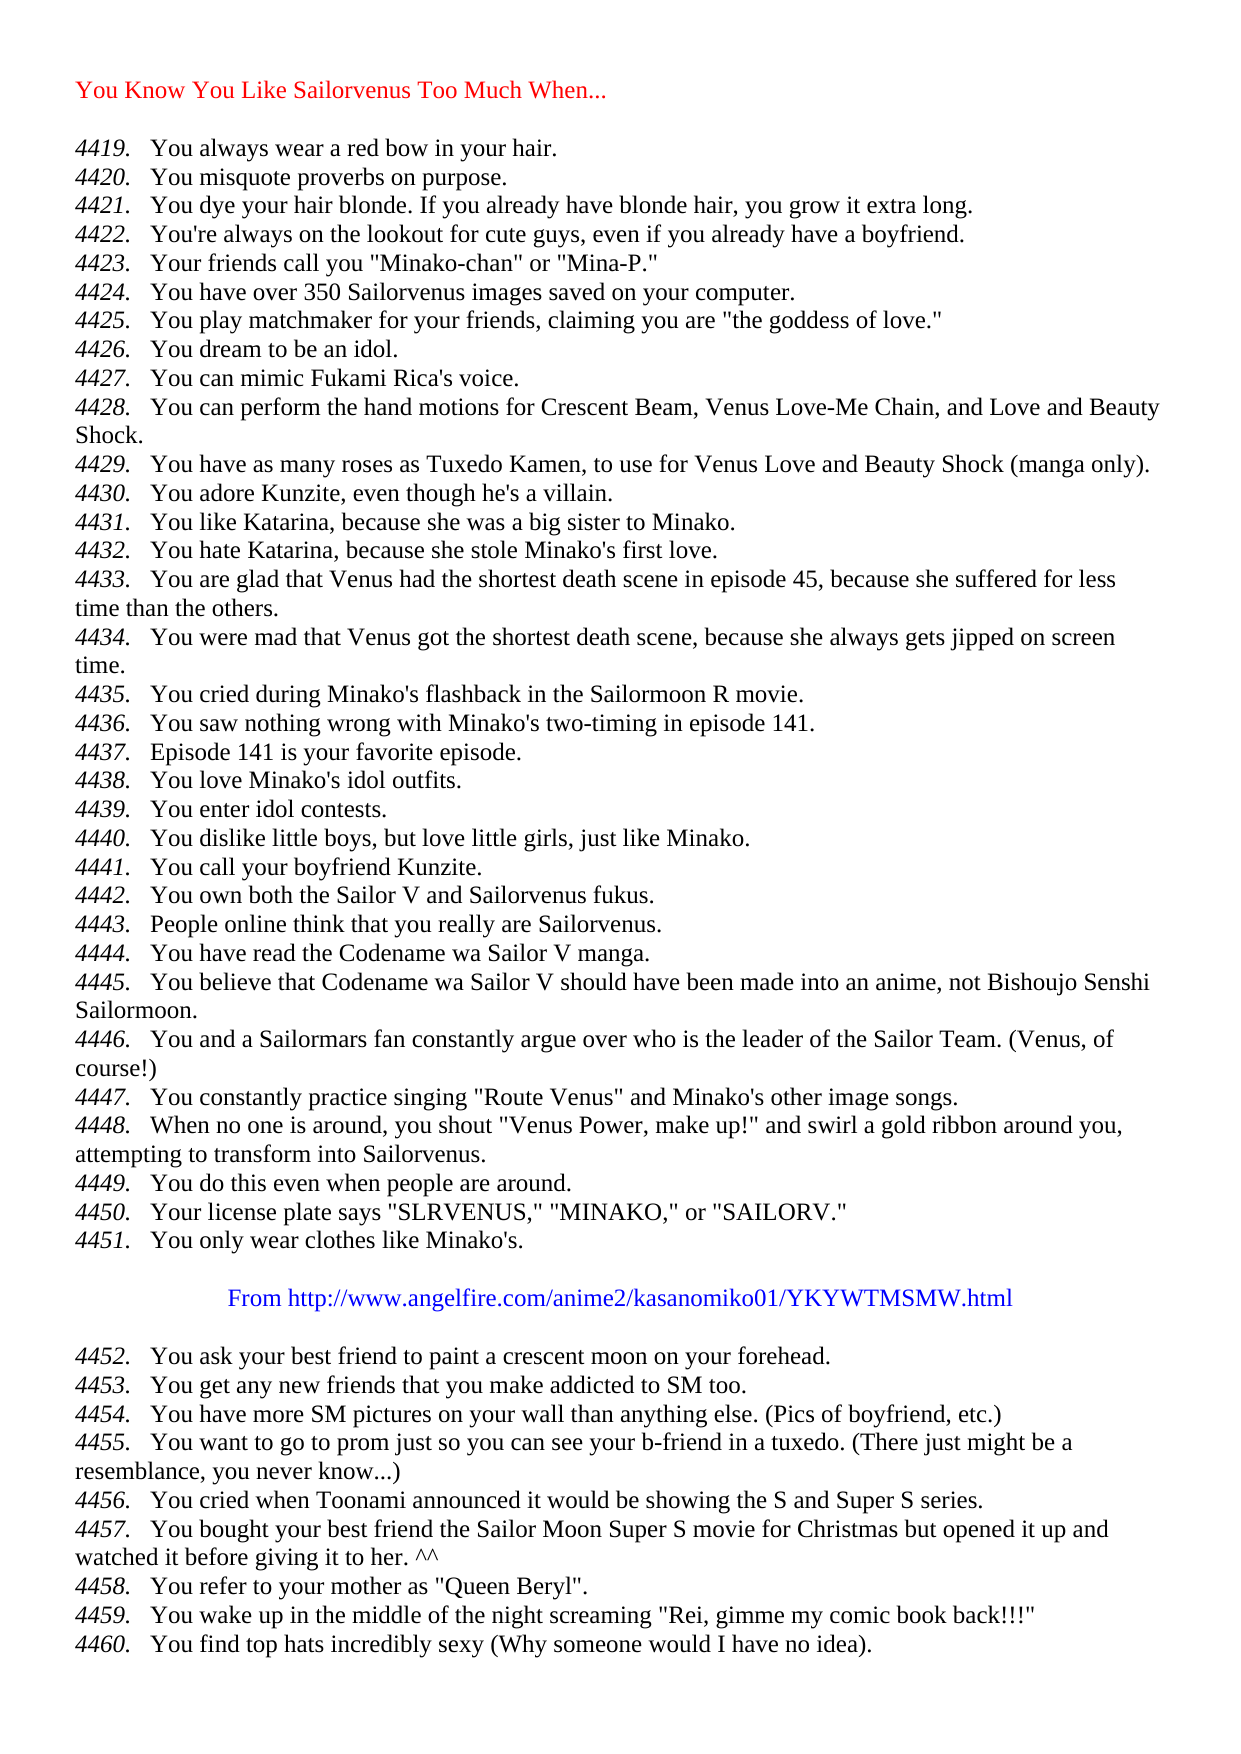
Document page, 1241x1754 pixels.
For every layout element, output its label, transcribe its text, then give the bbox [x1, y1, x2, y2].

list When no one is around, you shout "Venus Power, make up!" and swirl a gold ribbon around you, attempting to transform into Sailorvenus. [75, 1110, 1165, 1168]
list You have read the Codename wa Sailor V manga. [75, 938, 1165, 967]
list You adore Kunzite, even though he's a villain. [75, 478, 1165, 507]
list You cried when Toonami announced it would be showing the S and Super S series. [75, 1485, 1165, 1514]
list You dream to be an idol. [75, 334, 1165, 363]
list You misquote proverbs on purpose. [75, 162, 1165, 190]
list Your license plate says "SLRVENUS," "MINAKO," or "SAILORV." [75, 1197, 1165, 1225]
list You ask your best friend to paint a crescent moon on your forehead. [75, 1341, 1165, 1370]
list You get any new friends that you make addicted to SM too. [75, 1370, 1165, 1399]
text You Know You Like Sailorvenus Too Much When... [75, 75, 1165, 104]
list You love Minako's idol outfits. [75, 765, 1165, 794]
list You want to go to prom just so you can see your b-friend in a tuxedo. (There just might be a resemblance, you never know...) [75, 1427, 1165, 1485]
list You do this even when people are around. [75, 1168, 1165, 1197]
list You own both the Sailor V and Sailorvenus fukus. [75, 880, 1165, 909]
list You were mad that Venus got the shortest death scene, because she always gets jipped on screen time. [75, 622, 1165, 679]
list You dislike little boys, but love little girls, just like Minako. [75, 823, 1165, 852]
list You cried during Minako's flashback in the Sailormoon R movie. [75, 679, 1165, 708]
list Your friends call you "Minako-chan" or "Mina-P." [75, 248, 1165, 277]
list You have more SM pictures on your wall than anything else. (Pics of boyfriend, etc.) [75, 1399, 1165, 1427]
list You find top hats incredibly sexy (Why someone would I have no idea). [75, 1629, 1165, 1657]
list You enter idol contests. [75, 794, 1165, 823]
list You are glad that Venus had the shortest death scene in episode 45, because she suffered for less time than the others. [75, 564, 1165, 622]
list You wake up in the middle of the night screaming "Rei, gimme my comic book back!!!" [75, 1600, 1165, 1629]
list You refer to your mother as "Queen Beryl". [75, 1571, 1165, 1600]
list You play matchmaker for your friends, claiming you are "the goddess of love." [75, 305, 1165, 334]
list You have as many roses as Tuxedo Kamen, to use for Venus Love and Beauty Shock (manga only). [75, 449, 1165, 478]
list You can perform the hand motions for Crescent Beam, Venus Love-Me Chain, and Love and Beauty Shock. [75, 392, 1165, 449]
list You bought your best friend the Sailor Moon Super S movie for Christmas but opened it up and watched it before giving it to her. ^^ [75, 1514, 1165, 1571]
list You're always on the lookout for cute guys, even if you already have a boyfriend. [75, 219, 1165, 248]
list You only wear clothes like Minako's. [75, 1225, 1165, 1254]
list You and a Sailormars fan constantly argue over who is the leader of the Sailor Team. (Venus, of course!) [75, 1024, 1165, 1082]
text From http://www.angelfire.com/anime2/kasanomiko01/YKYWTMSMW.html [75, 1283, 1165, 1312]
list Episode 141 is your favorite episode. [75, 737, 1165, 765]
list You hate Katarina, because she stole Minako's first love. [75, 535, 1165, 564]
list You can mimic Fukami Rica's voice. [75, 363, 1165, 392]
list You have over 350 Sailorvenus images saved on your computer. [75, 277, 1165, 305]
list You call your boyfriend Kunzite. [75, 852, 1165, 880]
list You always wear a red bow in your hair. [75, 133, 1165, 162]
list You saw nothing wrong with Minako's two-timing in episode 141. [75, 708, 1165, 737]
list You believe that Codename wa Sailor V should have been made into an anime, not Bishoujo Senshi Sailormoon. [75, 967, 1165, 1024]
list People online think that you really are Sailorvenus. [75, 909, 1165, 938]
list You like Katarina, because she was a big sister to Minako. [75, 507, 1165, 535]
list You constantly practice singing "Route Venus" and Minako's other image songs. [75, 1082, 1165, 1110]
list You dye your hair blonde. If you already have blonde hair, you grow it extra long. [75, 190, 1165, 219]
